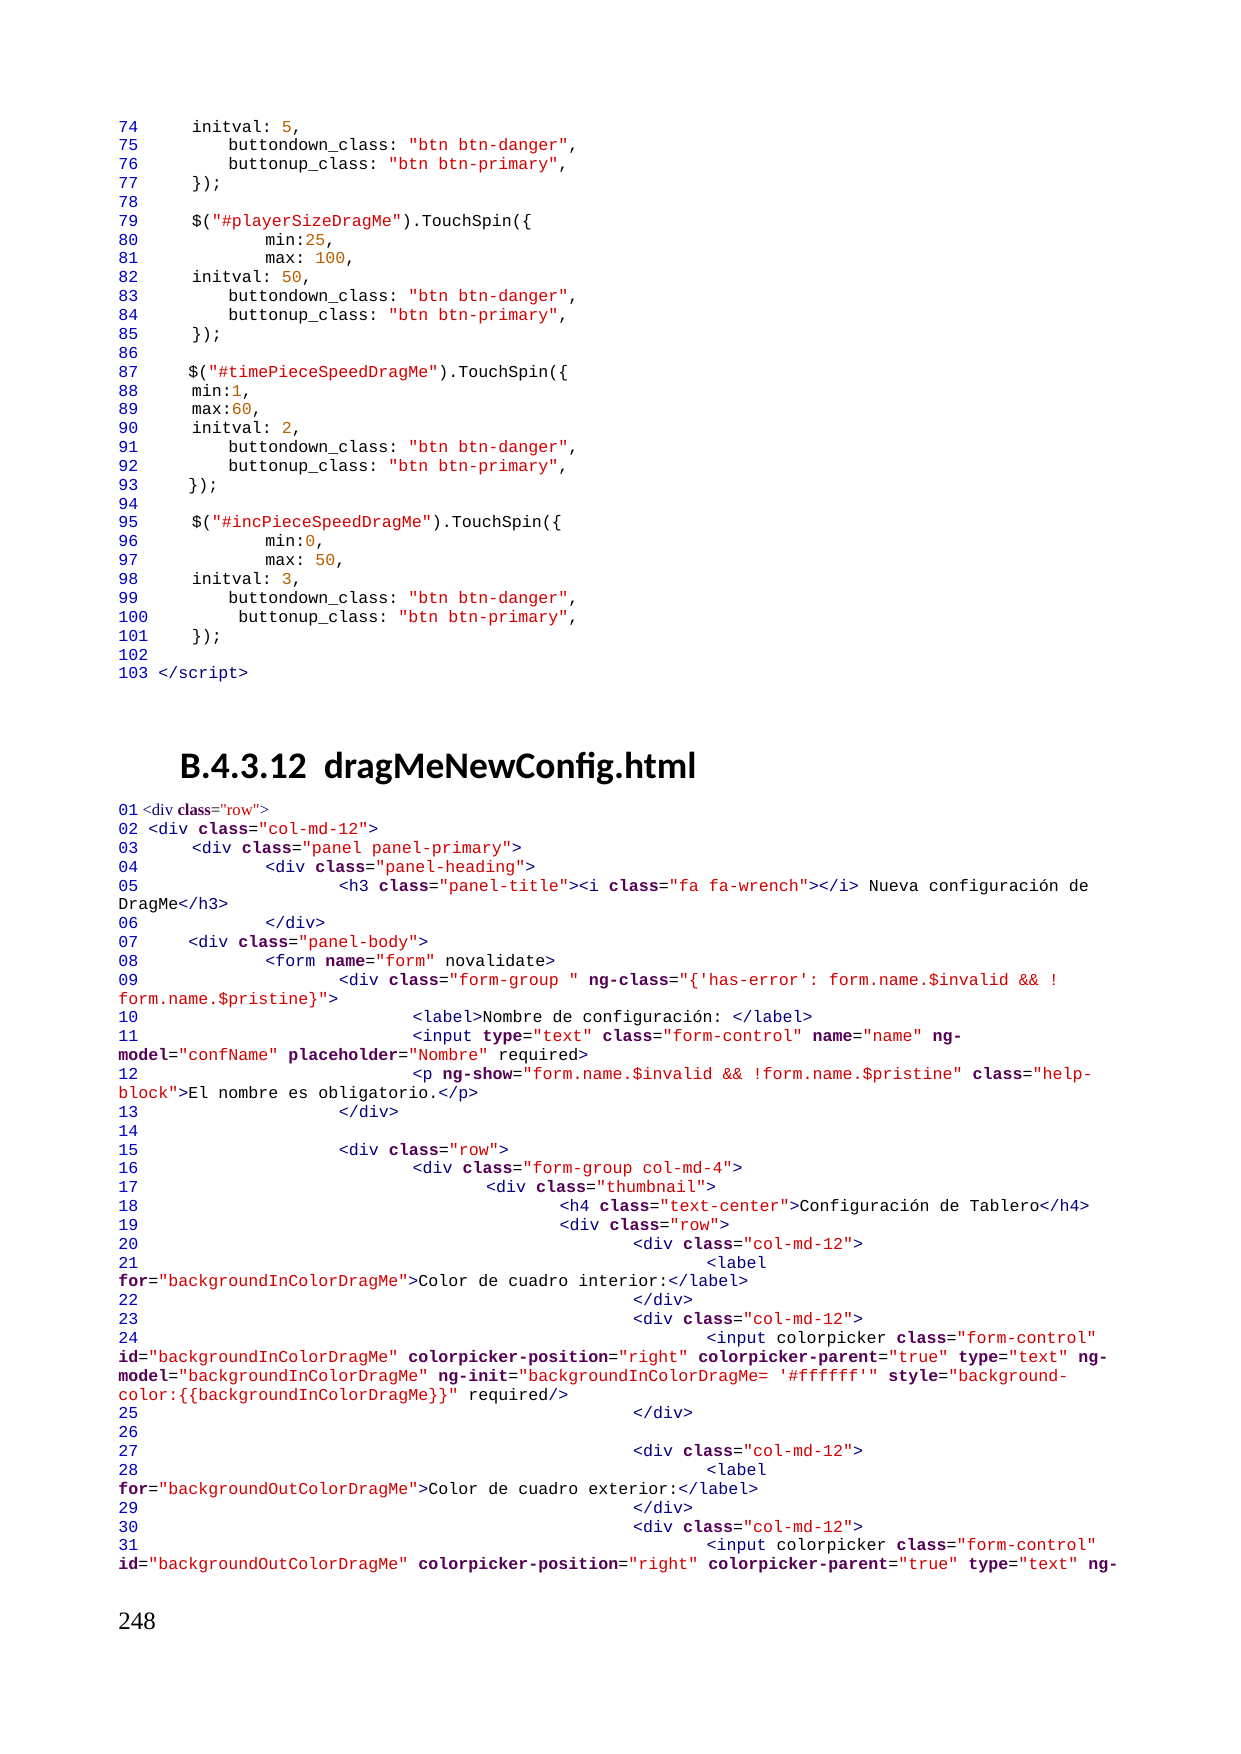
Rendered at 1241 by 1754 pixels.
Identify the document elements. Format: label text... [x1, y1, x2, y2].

text 74 initval: 5, [118, 118, 1122, 137]
text 91 buttondown_class: "btn btn-danger", [118, 439, 1122, 457]
text 85 }); [118, 326, 1122, 344]
text 04 <div class="panel-heading"> [118, 858, 1122, 877]
text 15 <div class="row"> [118, 1141, 1122, 1160]
text 89 max:60, [118, 401, 1122, 420]
text 21 <label for="backgroundInColorDragMe">Color de cuadro interior:</label> [118, 1254, 1122, 1292]
text 26 [118, 1424, 1122, 1443]
text 90 initval: 2, [118, 420, 1122, 439]
text 20 <div class="col-md-12"> [118, 1235, 1122, 1254]
text 19 <div class="row"> [118, 1216, 1122, 1235]
text 95 $("#incPieceSpeedDragMe").TouchSpin({ [118, 514, 1122, 533]
text 27 <div class="col-md-12"> [118, 1443, 1122, 1462]
text 82 initval: 50, [118, 269, 1122, 288]
text 14 [118, 1122, 1122, 1141]
text 78 [118, 193, 1122, 212]
text 101 }); [118, 627, 1122, 646]
text 22 </div> [118, 1292, 1122, 1311]
text 01 <div class="row"> [118, 800, 1122, 821]
text 24 <input colorpicker class="form-control" id="backgroundInColorDragMe" colorpicker-position="right" colorpicker-parent="true" type="text" ng-model="backgroundInColorDragMe" ng-init="backgroundInColorDragMe= '#ffffff'" style="background-color:{{backgroundInColorDragMe}}" required/> [118, 1329, 1122, 1405]
text 81 max: 100, [118, 250, 1122, 269]
text 97 max: 50, [118, 552, 1122, 571]
text 80 min:25, [118, 231, 1122, 250]
text 88 min:1, [118, 382, 1122, 401]
text 94 [118, 495, 1122, 514]
text 08 <form name="form" novalidate> [118, 952, 1122, 971]
text 28 <label for="backgroundOutColorDragMe">Color de cuadro exterior:</label> [118, 1462, 1122, 1499]
text 87 $("#timePieceSpeedDragMe").TouchSpin({ [118, 363, 1122, 382]
text 03 <div class="panel panel-primary"> [118, 839, 1122, 858]
text 07 <div class="panel-body"> [118, 934, 1122, 952]
text 77 }); [118, 175, 1122, 193]
text 75 buttondown_class: "btn btn-danger", [118, 137, 1122, 156]
text 84 buttonup_class: "btn btn-primary", [118, 307, 1122, 326]
text 12 <p ng-show="form.name.$invalid && !form.name.$pristine" class="help-block">El nombre es obligatorio.</p> [118, 1066, 1122, 1103]
text 10 <label>Nombre de configuración: </label> [118, 1009, 1122, 1028]
text 16 <div class="form-group col-md-4"> [118, 1160, 1122, 1179]
text 99 buttondown_class: "btn btn-danger", [118, 589, 1122, 608]
text 23 <div class="col-md-12"> [118, 1311, 1122, 1329]
text 02 <div class="col-md-12"> [118, 821, 1122, 839]
text 103 </script> [118, 665, 1122, 684]
text 31 <input colorpicker class="form-control" id="backgroundOutColorDragMe" colorpicker-position="right" colorpicker-parent="true" type="text" ng- [118, 1537, 1122, 1575]
text 17 <div class="thumbnail"> [118, 1179, 1122, 1198]
text 11 <input type="text" class="form-control" name="name" ng-model="confName" placeholder="Nombre" required> [118, 1028, 1122, 1066]
text 79 $("#playerSizeDragMe").TouchSpin({ [118, 212, 1122, 231]
text 98 initval: 3, [118, 571, 1122, 589]
text 13 </div> [118, 1103, 1122, 1122]
text 30 <div class="col-md-12"> [118, 1518, 1122, 1537]
text 83 buttondown_class: "btn btn-danger", [118, 288, 1122, 307]
text 93 }); [118, 476, 1122, 495]
text 05 <h3 class="panel-title"><i class="fa fa-wrench"></i> Nueva configuración de DragMe</h3> [118, 877, 1122, 915]
text 18 <h4 class="text-center">Configuración de Tablero</h4> [118, 1198, 1122, 1216]
text 92 buttonup_class: "btn btn-primary", [118, 457, 1122, 476]
text 29 </div> [118, 1499, 1122, 1518]
subtitle dragMeNewConfig.html [171, 742, 1122, 787]
text 06 </div> [118, 915, 1122, 934]
text 25 </div> [118, 1405, 1122, 1424]
text 09 <div class="form-group " ng-class="{'has-error': form.name.$invalid && !form.name.$pristine}"> [118, 971, 1122, 1009]
text 86 [118, 344, 1122, 363]
text 102 [118, 646, 1122, 665]
text 96 min:0, [118, 533, 1122, 552]
text 76 buttonup_class: "btn btn-primary", [118, 156, 1122, 175]
text 100 buttonup_class: "btn btn-primary", [118, 608, 1122, 627]
